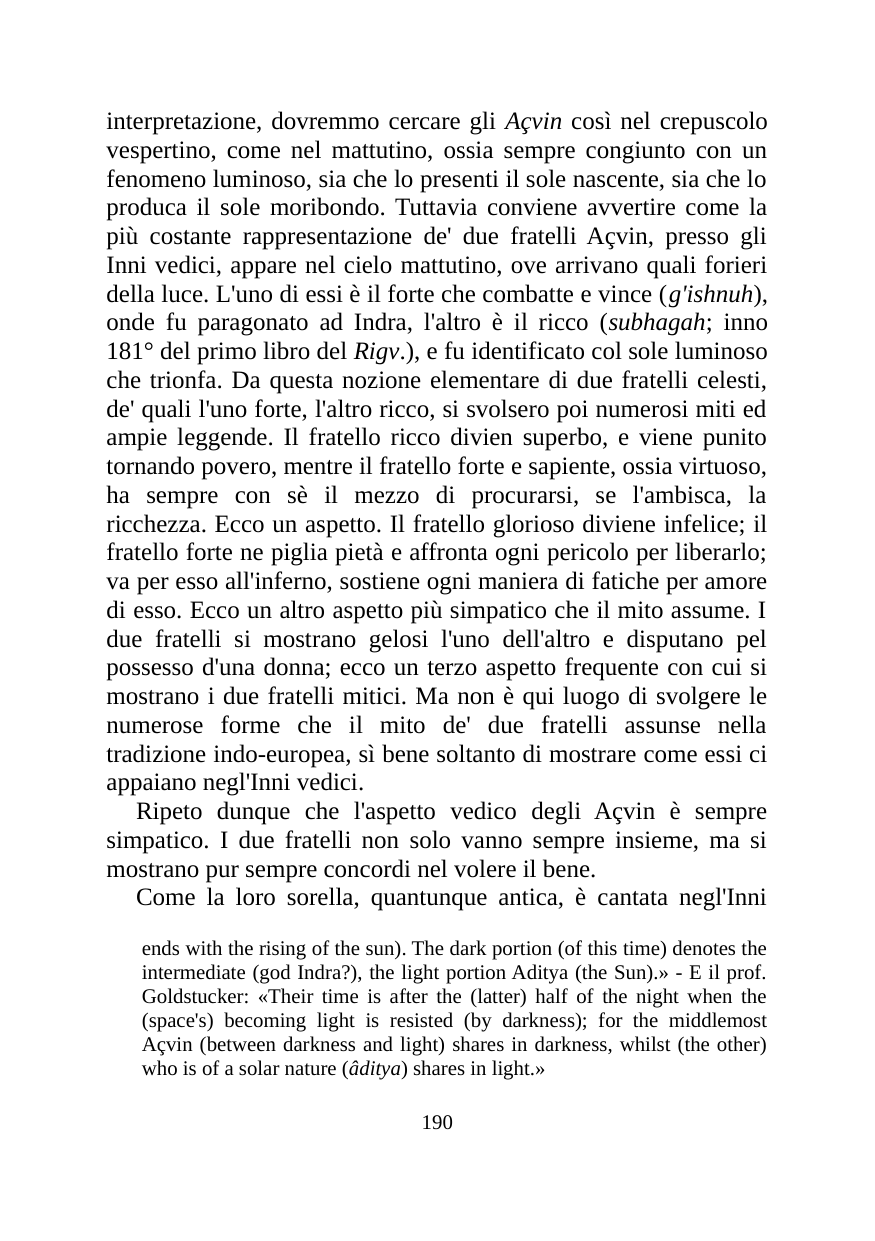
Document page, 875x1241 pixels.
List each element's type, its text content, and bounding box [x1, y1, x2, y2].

text Ripeto dunque che l'aspetto vedico degli Açvin è sempre simpatico. I due fratelli non solo vanno sempre insieme, ma si mostrano pur sempre concordi nel volere il bene. [106, 796, 768, 882]
text interpretazione, dovremmo cercare gli Açvin così nel crepuscolo vespertino, come nel mattutino, ossia sempre congiunto con un fenomeno luminoso, sia che lo presenti il sole nascente, sia che lo produca il sole moribondo. Tuttavia conviene avvertire come la più costante rappresentazione de' due fratelli Açvin, presso gli Inni vedici, appare nel cielo mattutino, ove arrivano quali forieri della luce. L'uno di essi è il forte che combatte e vince (g'ishnuh), onde fu paragonato ad Indra, l'altro è il ricco (subhagah; inno 181° del primo libro del Rigv.), e fu identificato col sole luminoso che trionfa. Da questa nozione elementare di due fratelli celesti, de' quali l'uno forte, l'altro ricco, si svolsero poi numerosi miti ed ampie leggende. Il fratello ricco divien superbo, e viene punito tornando povero, mentre il fratello forte e sapiente, ossia virtuoso, ha sempre con sè il mezzo di procurarsi, se l'ambisca, la ricchezza. Ecco un aspetto. Il fratello glorioso diviene infelice; il fratello forte ne piglia pietà e affronta ogni pericolo per liberarlo; va per esso all'inferno, sostiene ogni maniera di fatiche per amore di esso. Ecco un altro aspetto più simpatico che il mito assume. I due fratelli si mostrano gelosi l'uno dell'altro e disputano pel possesso d'una donna; ecco un terzo aspetto frequente con cui si mostrano i due fratelli mitici. Ma non è qui luogo di svolgere le numerose forme che il mito de' due fratelli assunse nella tradizione indo-europea, sì bene soltanto di mostrare come essi ci appaiano negl'Inni vedici. [106, 106, 768, 796]
text Come la loro sorella, quantunque antica, è cantata negl'Inni [106, 882, 768, 911]
text ends with the rising of the sun). The dark portion (of this time) denotes the intermediate (god Indra?), the light portion Aditya (the Sun).» - E il prof. Goldstucker: «Their time is after the (latter) half of the night when the (space's) becoming light is resisted (by darkness); for the middlemost Açvin (between darkness and light) shares in darkness, whilst (the other) who is of a solar nature (âditya) shares in light.» [106, 936, 768, 1080]
